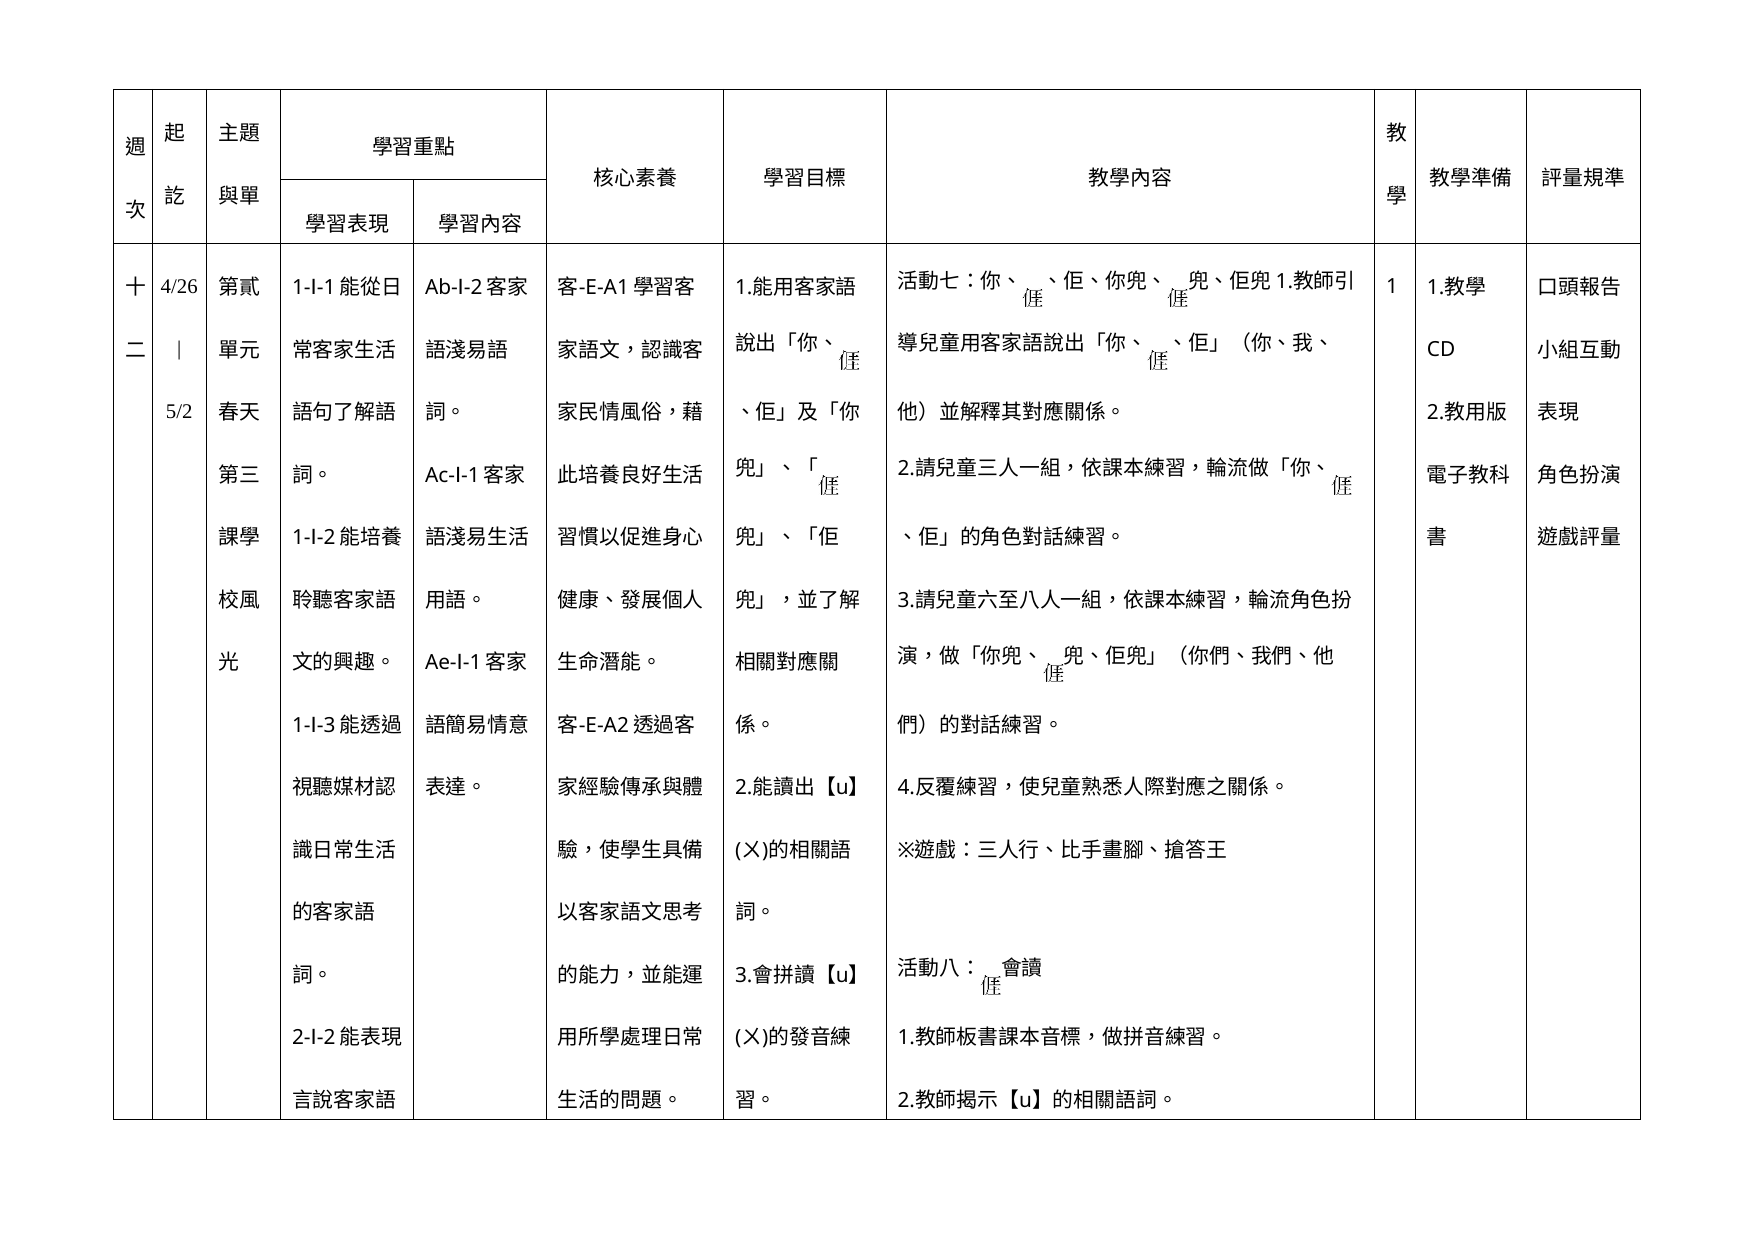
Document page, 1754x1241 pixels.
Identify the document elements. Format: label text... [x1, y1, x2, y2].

table_header 教學節數 [1375, 90, 1415, 243]
table_header 起訖日期 [153, 90, 206, 243]
table_header 教學準備 [1416, 90, 1526, 243]
table_cell 學習表現 [281, 180, 413, 243]
table_cell 學習內容 [414, 180, 546, 243]
table_cell 客-E-A1學習客家語文，認識客家民情風俗，藉此培養良好生活習慣以促進身心健康、發展個人生命潛能。 客-E-A2透過客家經驗傳承與體驗，使學生具備以客家語文思考的能力，並能運用所學處理日常生活的問題。 [547, 244, 723, 1119]
table_header 學習重點 [281, 90, 546, 179]
table_cell 1-Ⅰ-1能從日常客家生活語句了解語詞。 1-Ⅰ-2能培養聆聽客家語文的興趣。 1-Ⅰ-3能透過視聽媒材認識日常生活的客家語詞。 2-Ⅰ-2能表現言說客家語 [281, 244, 413, 1119]
table_cell 1.能用客家語說出「你、、佢」及「你兜」、「兜」、「佢兜」，並了解相關對應關係。 2.能讀出【u】(ㄨ)的相關語詞。 3.會拼讀【u】(ㄨ)的發音練習。 [724, 244, 886, 1119]
table_cell 活動七：你、、佢、你兜、兜、佢兜1.教師引導兒童用客家語說出「你、、佢」（你、我、他）並解釋其對應關係。 2.請兒童三人一組，依課本練習，輪流做「你、、佢」的角色對話練習。 3.請兒童六至八人一組，依課本練習，輪流角色扮演，做「你兜、兜、佢兜」（你們、我們、他們）的對話練習。 4.反覆練習，使兒童熟悉人際對應之關係。 ※遊戲：三人行、比手畫腳、搶答王 活動八：會讀 1.教師板書課本音標，做拼音練習。 2.教師揭示【u】的相關語詞。 [887, 244, 1374, 1119]
table_cell 4/26 | 5/2 [153, 244, 206, 1119]
table_cell Ab-Ⅰ-2客家語淺易語詞。 Ac-Ⅰ-1客家語淺易生活用語。 Ae-Ⅰ-1客家語簡易情意表達。 [414, 244, 546, 1119]
table_cell 1 [1375, 244, 1415, 1119]
table_cell 第貳單元春天 第三課學校風光 [207, 244, 280, 1119]
table_header 週次 [114, 90, 152, 243]
table_header 核心素養 [547, 90, 723, 243]
table_header 學習目標 [724, 90, 886, 243]
table_cell 十二 [114, 244, 152, 1119]
table_header 教學內容 [887, 90, 1374, 243]
table_header 主題與單元名稱 [207, 90, 280, 243]
table_cell 口頭報告 小組互動表現 角色扮演 遊戲評量 [1527, 244, 1640, 1119]
table_header 評量規準 [1527, 90, 1640, 243]
table_cell 1.教學CD 2.教用版電子教科書 [1416, 244, 1526, 1119]
